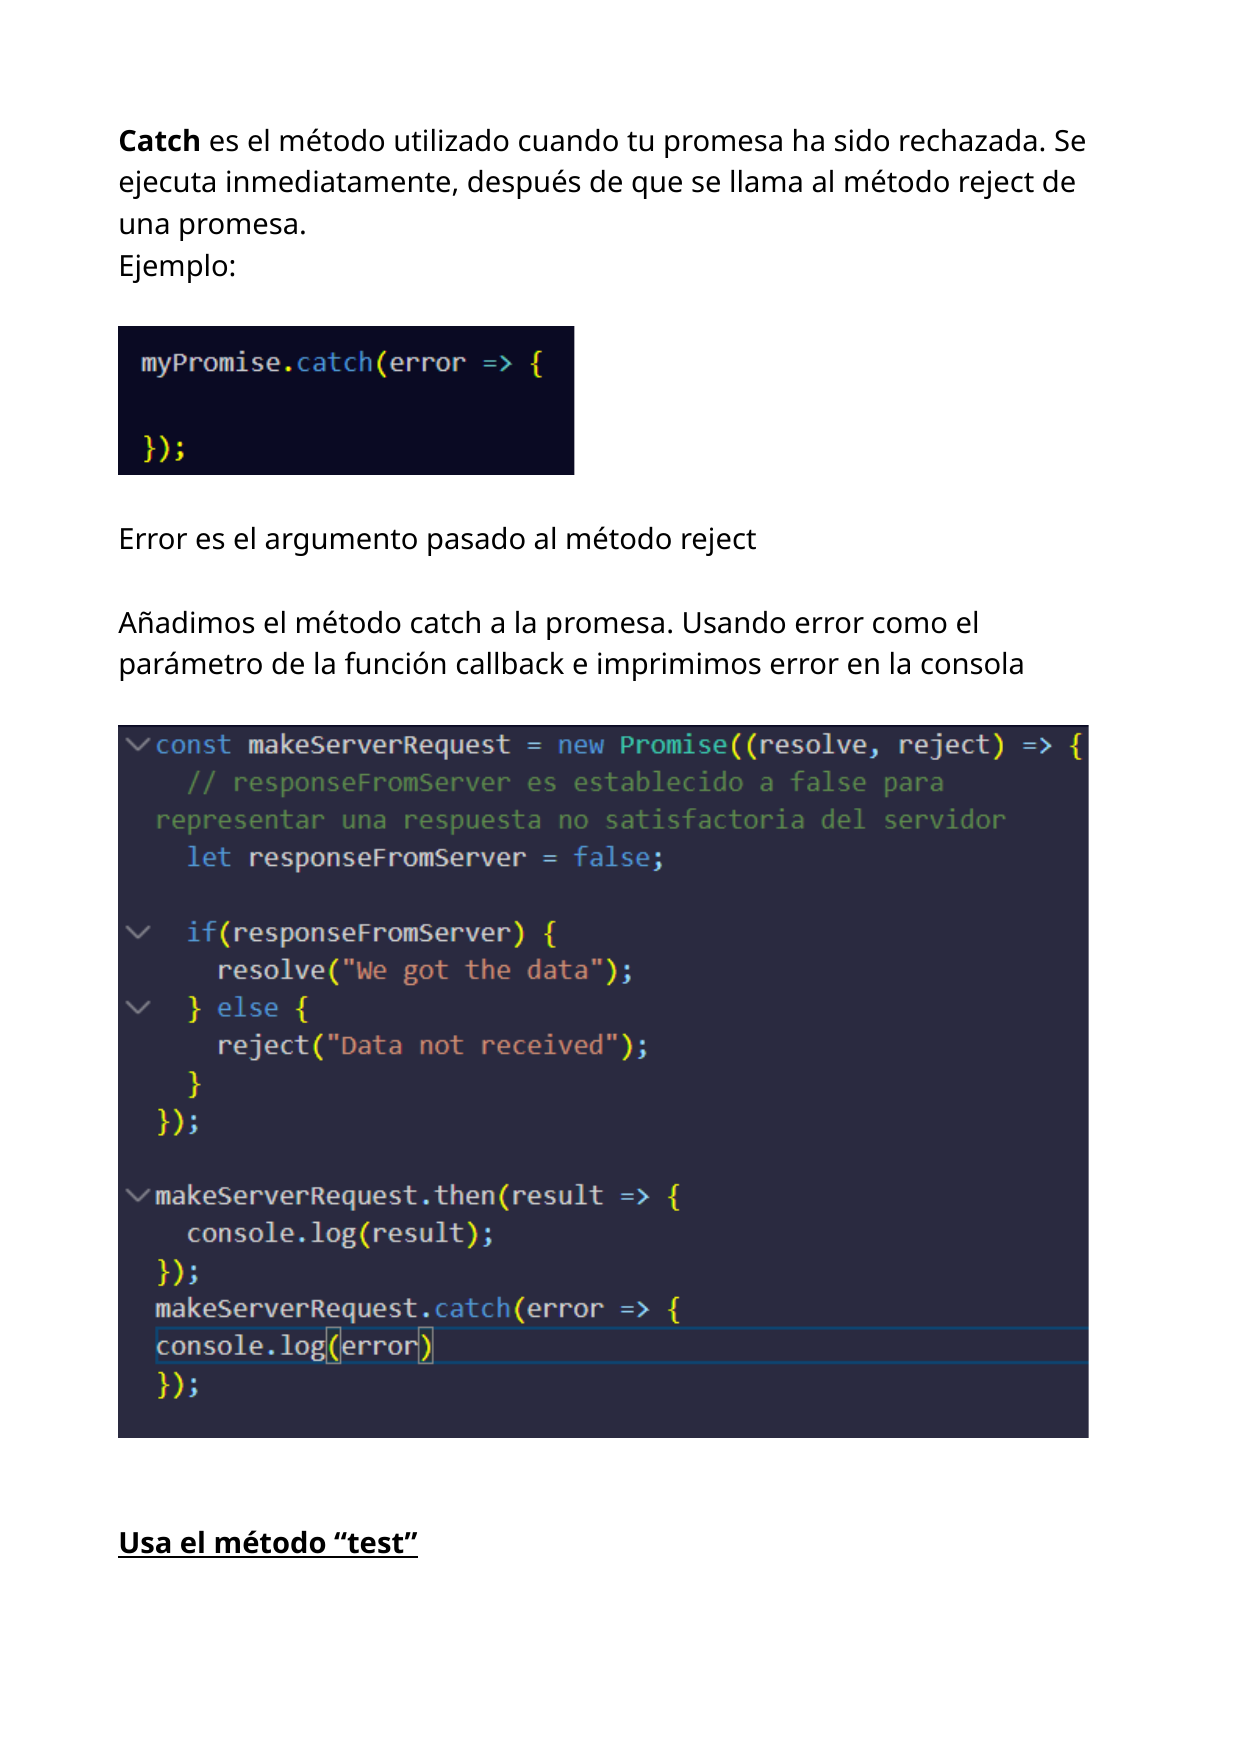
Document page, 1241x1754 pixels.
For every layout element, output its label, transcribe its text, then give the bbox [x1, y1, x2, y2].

text Añadimos el método catch a la promesa. Usando error como el parámetro de la función callback e imprimimos error en la consola [118, 600, 1122, 683]
text Usa el método “test” [118, 1521, 1122, 1562]
text Error es el argumento pasado al método reject [118, 517, 1122, 558]
text Ejemplo: [118, 243, 1122, 285]
text Catch es el método utilizado cuando tu promesa ha sido rechazada. Se ejecuta inmediatamente, después de que se llama al método reject de una promesa. [118, 118, 1122, 243]
